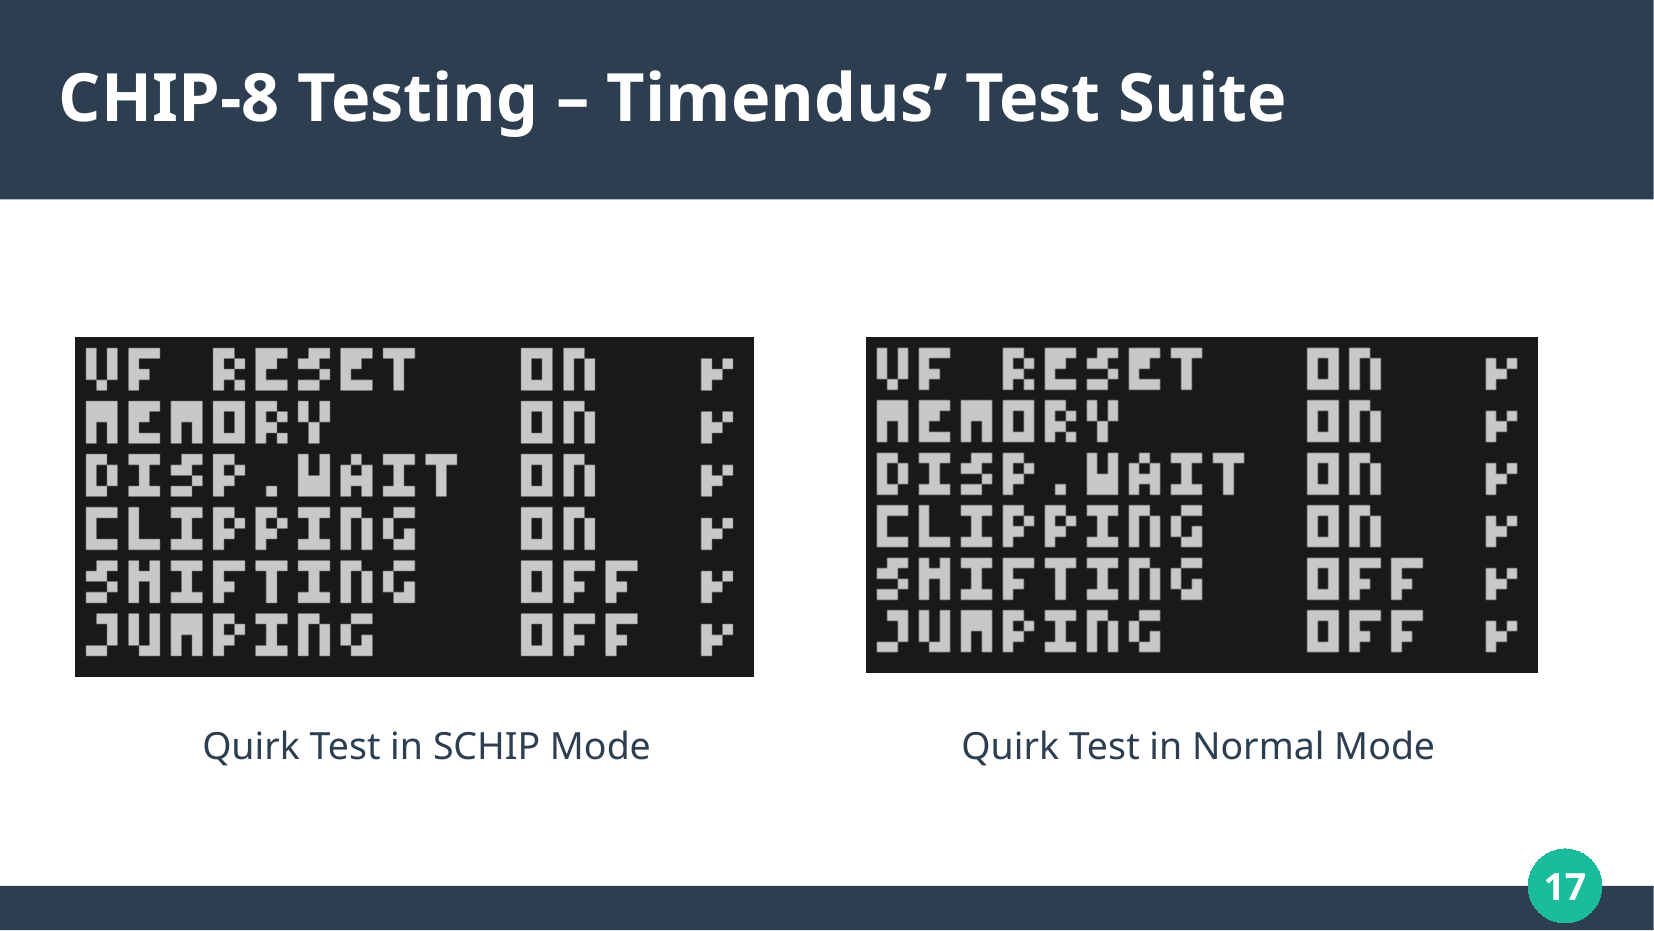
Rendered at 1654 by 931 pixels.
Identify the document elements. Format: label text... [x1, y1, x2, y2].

text_box Quirk Test in SCHIP Mode [187, 712, 666, 779]
text_box Quirk Test in Normal Mode [946, 712, 1450, 779]
picture [866, 337, 1538, 673]
picture [75, 337, 754, 677]
text_box [412, 699, 781, 816]
title CHIP-8 Testing – Timendus’ Test Suite [59, 37, 1595, 155]
